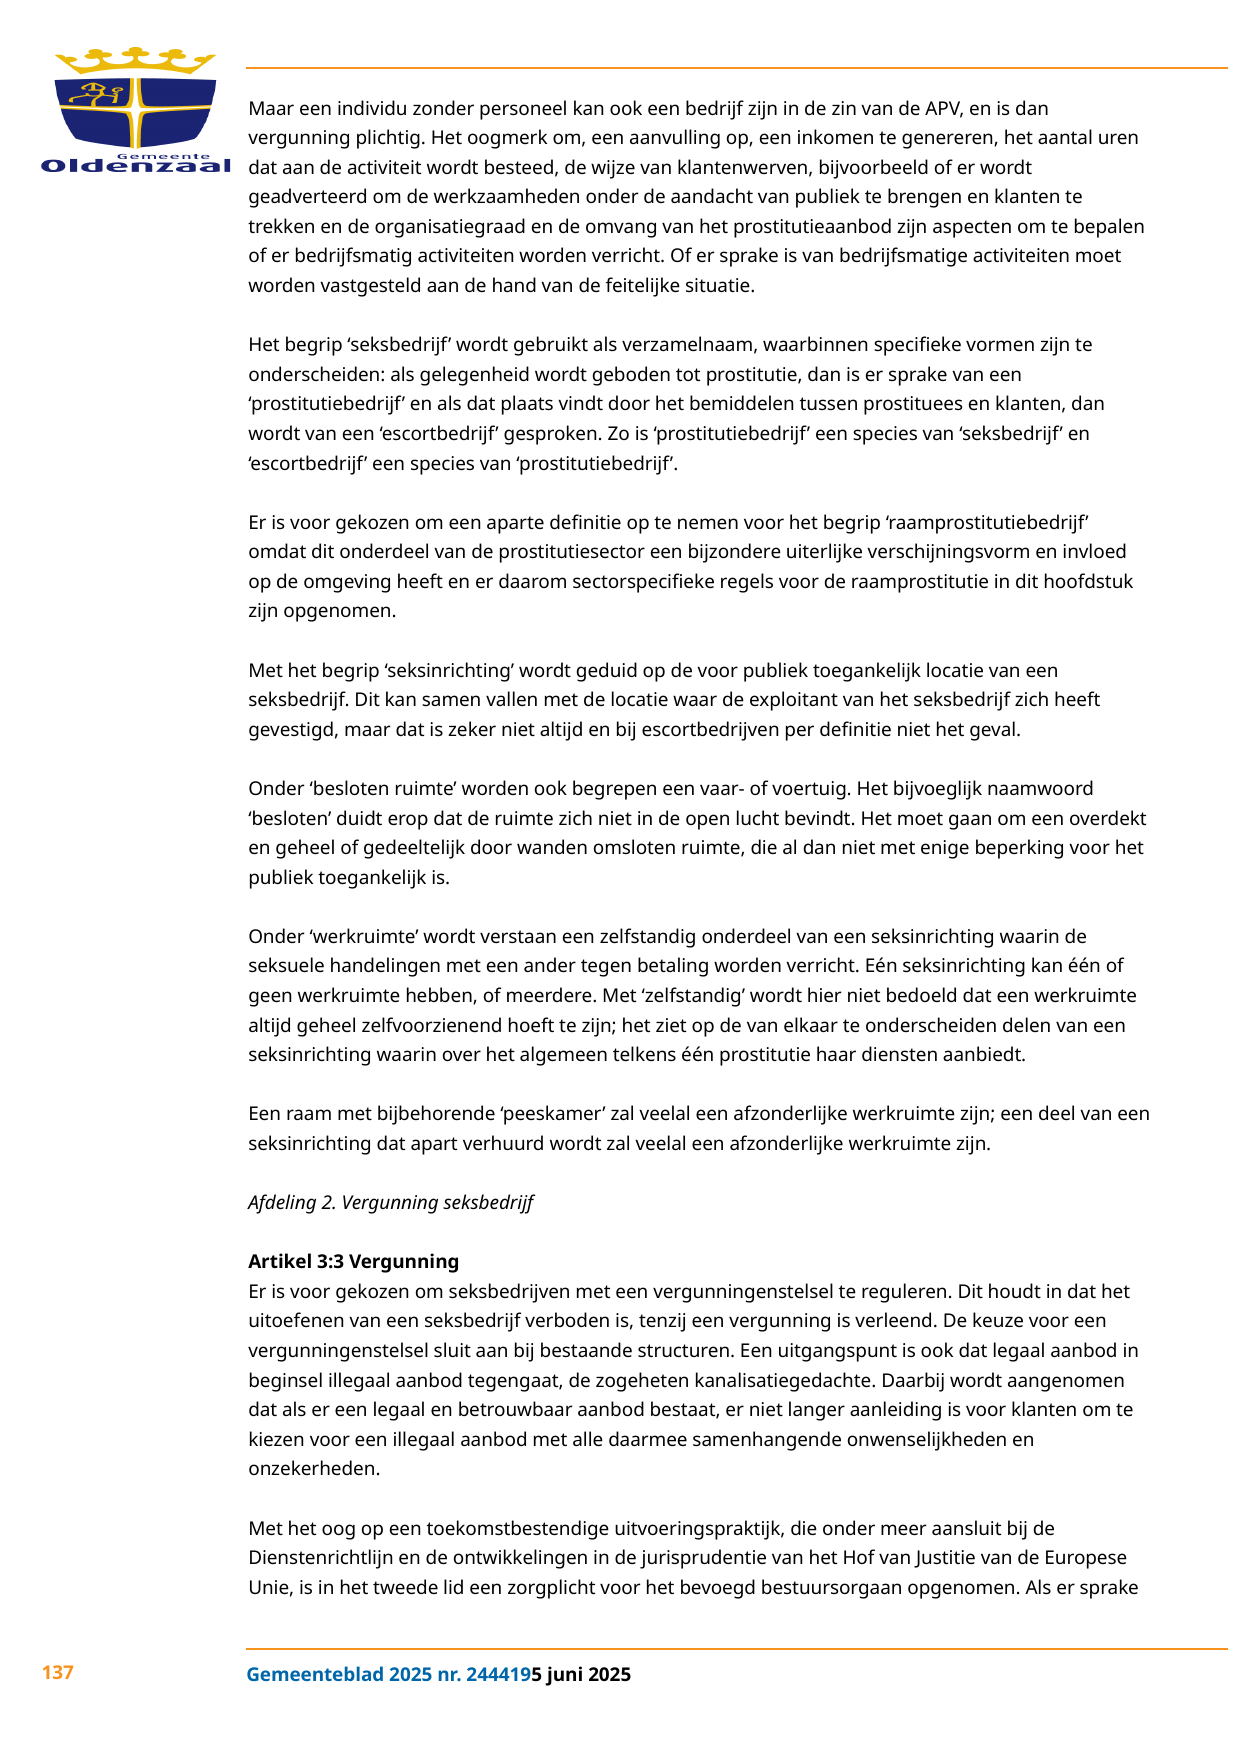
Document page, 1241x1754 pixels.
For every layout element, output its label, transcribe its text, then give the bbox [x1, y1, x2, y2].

picture [41, 47, 231, 172]
text Artikel 3:3 Vergunning [248, 1248, 1152, 1274]
text Er is voor gekozen om seksbedrijven met een vergunningenstelsel te reguleren. Dit houdt in dat het uitoefenen van een seksbedrijf verboden is, tenzij een vergunning is verleend. De keuze voor een vergunningenstelsel sluit aan bij bestaande structuren. Een uitgangspunt is ook dat legaal aanbod in beginsel illegaal aanbod tegengaat, de zogeheten kanalisatiegedachte. Daarbij wordt aangenomen dat als er een legaal en betrouwbaar aanbod bestaat, er niet langer aanleiding is voor klanten om te kiezen voor een illegaal aanbod met alle daarmee samenhangende onwenselijkheden en onzekerheden. [248, 1278, 1152, 1481]
text Met het begrip ‘seksinrichting’ wordt geduid op de voor publiek toegankelijk locatie van een seksbedrijf. Dit kan samen vallen met de locatie waar de exploitant van het seksbedrijf zich heeft gevestigd, maar dat is zeker niet altijd en bij escortbedrijven per definitie niet het geval. [248, 657, 1152, 742]
text Met het oog op een toekomstbestendige uitvoeringspraktijk, die onder meer aansluit bij de Dienstenrichtlijn en de ontwikkelingen in de jurisprudentie van het Hof van Justitie van de Europese Unie, is in het tweede lid een zorgplicht voor het bevoegd bestuursorgaan opgenomen. Als er sprake [248, 1515, 1152, 1600]
text Onder ‘werkruimte’ wordt verstaan een zelfstandig onderdeel van een seksinrichting waarin de seksuele handelingen met een ander tegen betaling worden verricht. Eén seksinrichting kan één of geen werkruimte hebben, of meerdere. Met ‘zelfstandig’ wordt hier niet bedoeld dat een werkruimte altijd geheel zelfvoorzienend hoeft te zijn; het ziet op de van elkaar te onderscheiden delen van een seksinrichting waarin over het algemeen telkens één prostitutie haar diensten aanbiedt. [248, 923, 1152, 1067]
text Er is voor gekozen om een aparte definitie op te nemen voor het begrip ‘raamprostitutiebedrijf’ omdat dit onderdeel van de prostitutiesector een bijzondere uiterlijke verschijningsvorm en invloed op de omgeving heeft en er daarom sectorspecifieke regels voor de raamprostitutie in dit hoofdstuk zijn opgenomen. [248, 509, 1152, 623]
text Een raam met bijbehorende ‘peeskamer’ zal veelal een afzonderlijke werkruimte zijn; een deel van een seksinrichting dat apart verhuurd wordt zal veelal een afzonderlijke werkruimte zijn. [248, 1101, 1152, 1156]
text Onder ‘besloten ruimte’ worden ook begrepen een vaar- of voertuig. Het bijvoeglijk naamwoord ‘besloten’ duidt erop dat de ruimte zich niet in de open lucht bevindt. Het moet gaan om een overdekt en geheel of gedeeltelijk door wanden omsloten ruimte, die al dan niet met enige beperking voor het publiek toegankelijk is. [248, 775, 1152, 890]
text Het begrip ‘seksbedrijf’ wordt gebruikt als verzamelnaam, waarbinnen specifieke vormen zijn te onderscheiden: als gelegenheid wordt geboden tot prostitutie, dan is er sprake van een ‘prostitutiebedrijf’ en als dat plaats vindt door het bemiddelen tussen prostituees en klanten, dan wordt van een ‘escortbedrijf’ gesproken. Zo is ‘prostitutiebedrijf’ een species van ‘seksbedrijf’ en ‘escortbedrijf’ een species van ‘prostitutiebedrijf’. [248, 331, 1152, 476]
text Maar een individu zonder personeel kan ook een bedrijf zijn in de zin van de APV, en is dan vergunning plichtig. Het oogmerk om, een aanvulling op, een inkomen te genereren, het aantal uren dat aan de activiteit wordt besteed, de wijze van klantenwerven, bijvoorbeeld of er wordt geadverteerd om de werkzaamheden onder de aandacht van publiek te brengen en klanten te trekken en de organisatiegraad en de omvang van het prostitutieaanbod zijn aspecten om te bepalen of er bedrijfsmatig activiteiten worden verricht. Of er sprake is van bedrijfsmatige activiteiten moet worden vastgesteld aan de hand van de feitelijke situatie. [248, 95, 1152, 298]
text Afdeling 2. Vergunning seksbedrijf [248, 1189, 1152, 1215]
